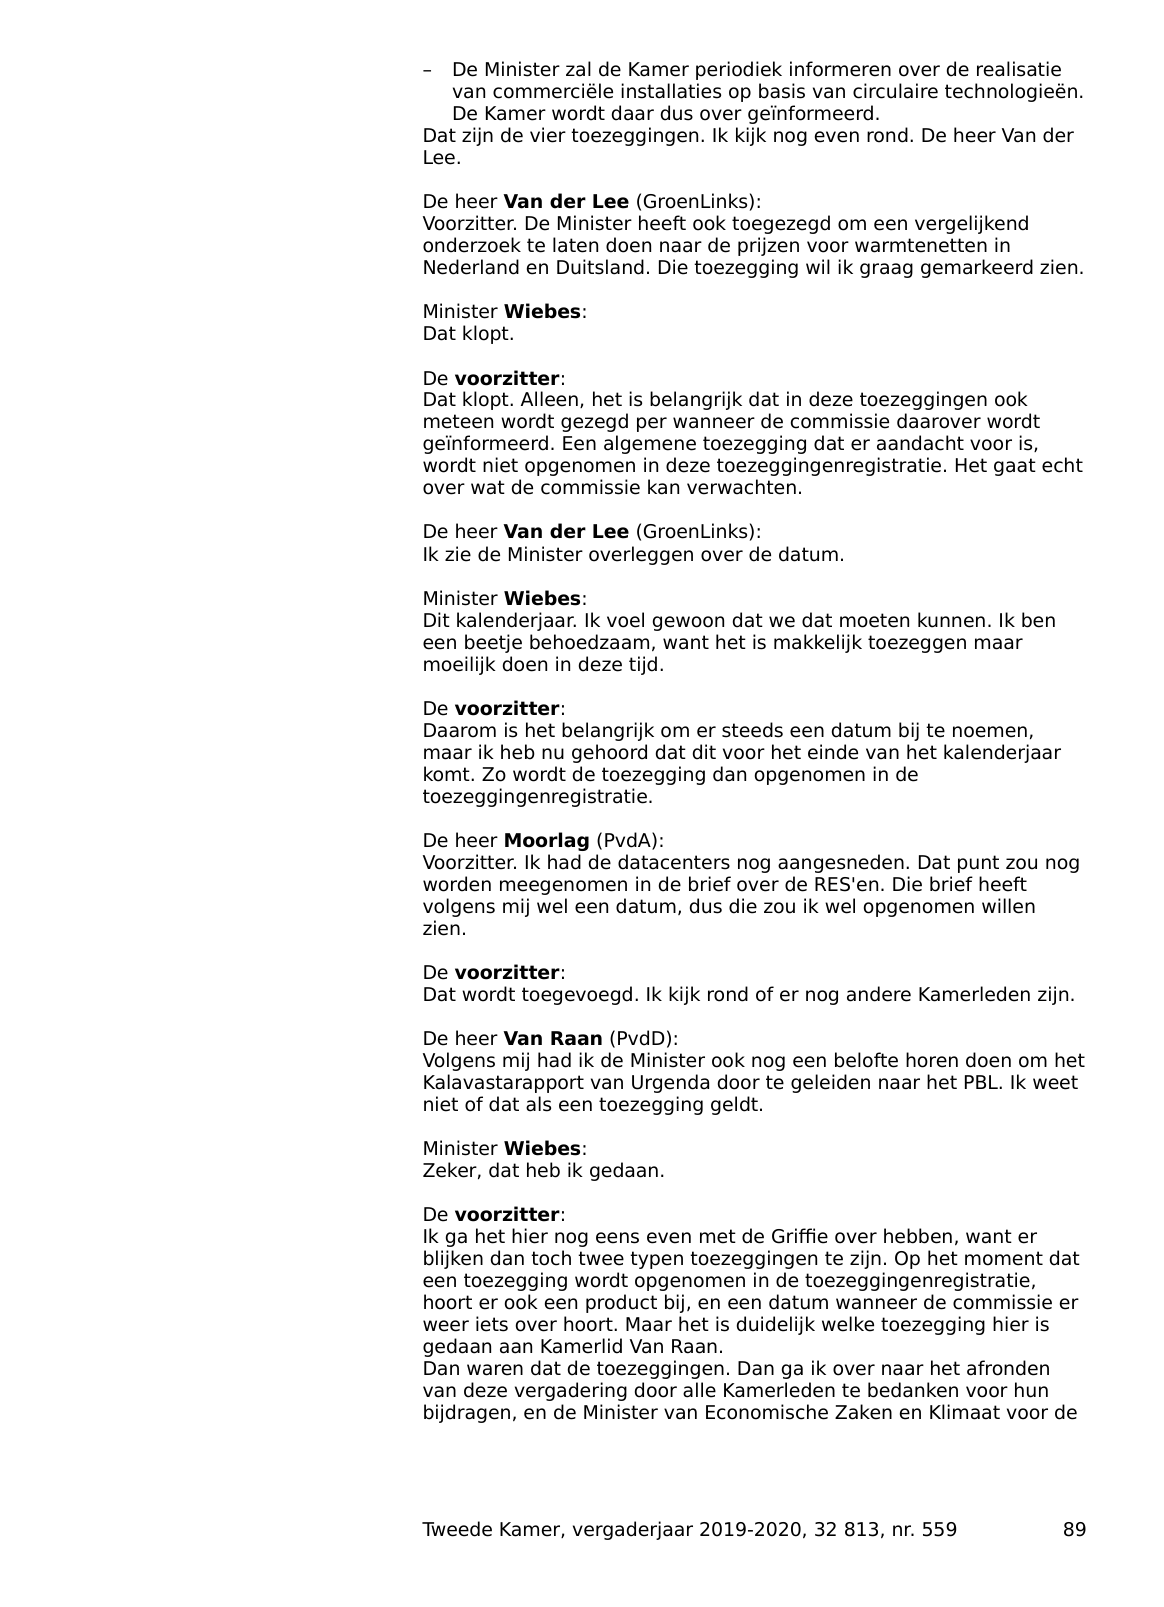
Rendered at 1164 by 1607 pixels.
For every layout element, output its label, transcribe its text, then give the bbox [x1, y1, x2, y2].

text De voorzitter: [422, 962, 1087, 984]
text De heer Moorlag (PvdA): [422, 830, 1087, 852]
text Voorzitter. De Minister heeft ook toegezegd om een vergelijkend onderzoek te laten doen naar de prijzen voor warmtenetten in Nederland en Duitsland. Die toezegging wil ik graag gemarkeerd zien. [422, 213, 1087, 279]
text Dat wordt toegevoegd. Ik kijk rond of er nog andere Kamerleden zijn. [422, 984, 1087, 1006]
text De heer Van der Lee (GroenLinks): [422, 521, 1087, 543]
text Dit kalenderjaar. Ik voel gewoon dat we dat moeten kunnen. Ik ben een beetje behoedzaam, want het is makkelijk toezeggen maar moeilijk doen in deze tijd. [422, 609, 1087, 676]
text Ik zie de Minister overleggen over de datum. [422, 543, 1087, 565]
text Zeker, dat heb ik gedaan. [422, 1160, 1087, 1182]
text Voorzitter. Ik had de datacenters nog aangesneden. Dat punt zou nog worden meegenomen in de brief over de RES'en. Die brief heeft volgens mij wel een datum, dus die zou ik wel opgenomen willen zien. [422, 852, 1087, 940]
text Dat klopt. [422, 323, 1087, 345]
text Dan waren dat de toezeggingen. Dan ga ik over naar het afronden van deze vergadering door alle Kamerleden te bedanken voor hun bijdragen, en de Minister van Economische Zaken en Klimaat voor de [422, 1358, 1087, 1424]
text – De Minister zal de Kamer periodiek informeren over de realisatie van commerciële installaties op basis van circulaire technologieën. De Kamer wordt daar dus over geïnformeerd. [422, 59, 1087, 125]
text De heer Van Raan (PvdD): [422, 1028, 1087, 1050]
text De heer Van der Lee (GroenLinks): [422, 191, 1087, 213]
text De voorzitter: [422, 367, 1087, 389]
text Dat zijn de vier toezeggingen. Ik kijk nog even rond. De heer Van der Lee. [422, 125, 1087, 169]
text Ik ga het hier nog eens even met de Griffie over hebben, want er blijken dan toch twee typen toezeggingen te zijn. Op het moment dat een toezegging wordt opgenomen in de toezeggingenregistratie, hoort er ook een product bij, en een datum wanneer de commissie er weer iets over hoort. Maar het is duidelijk welke toezegging hier is gedaan aan Kamerlid Van Raan. [422, 1226, 1087, 1358]
text Minister Wiebes: [422, 301, 1087, 323]
text De voorzitter: [422, 698, 1087, 720]
text De voorzitter: [422, 1204, 1087, 1226]
text Minister Wiebes: [422, 588, 1087, 609]
text Volgens mij had ik de Minister ook nog een belofte horen doen om het Kalavastarapport van Urgenda door te geleiden naar het PBL. Ik weet niet of dat als een toezegging geldt. [422, 1050, 1087, 1116]
text Daarom is het belangrijk om er steeds een datum bij te noemen, maar ik heb nu gehoord dat dit voor het einde van het kalenderjaar komt. Zo wordt de toezegging dan opgenomen in de toezeggingenregistratie. [422, 720, 1087, 808]
text Dat klopt. Alleen, het is belangrijk dat in deze toezeggingen ook meteen wordt gezegd per wanneer de commissie daarover wordt geïnformeerd. Een algemene toezegging dat er aandacht voor is, wordt niet opgenomen in deze toezeggingenregistratie. Het gaat echt over wat de commissie kan verwachten. [422, 389, 1087, 499]
text Minister Wiebes: [422, 1138, 1087, 1160]
